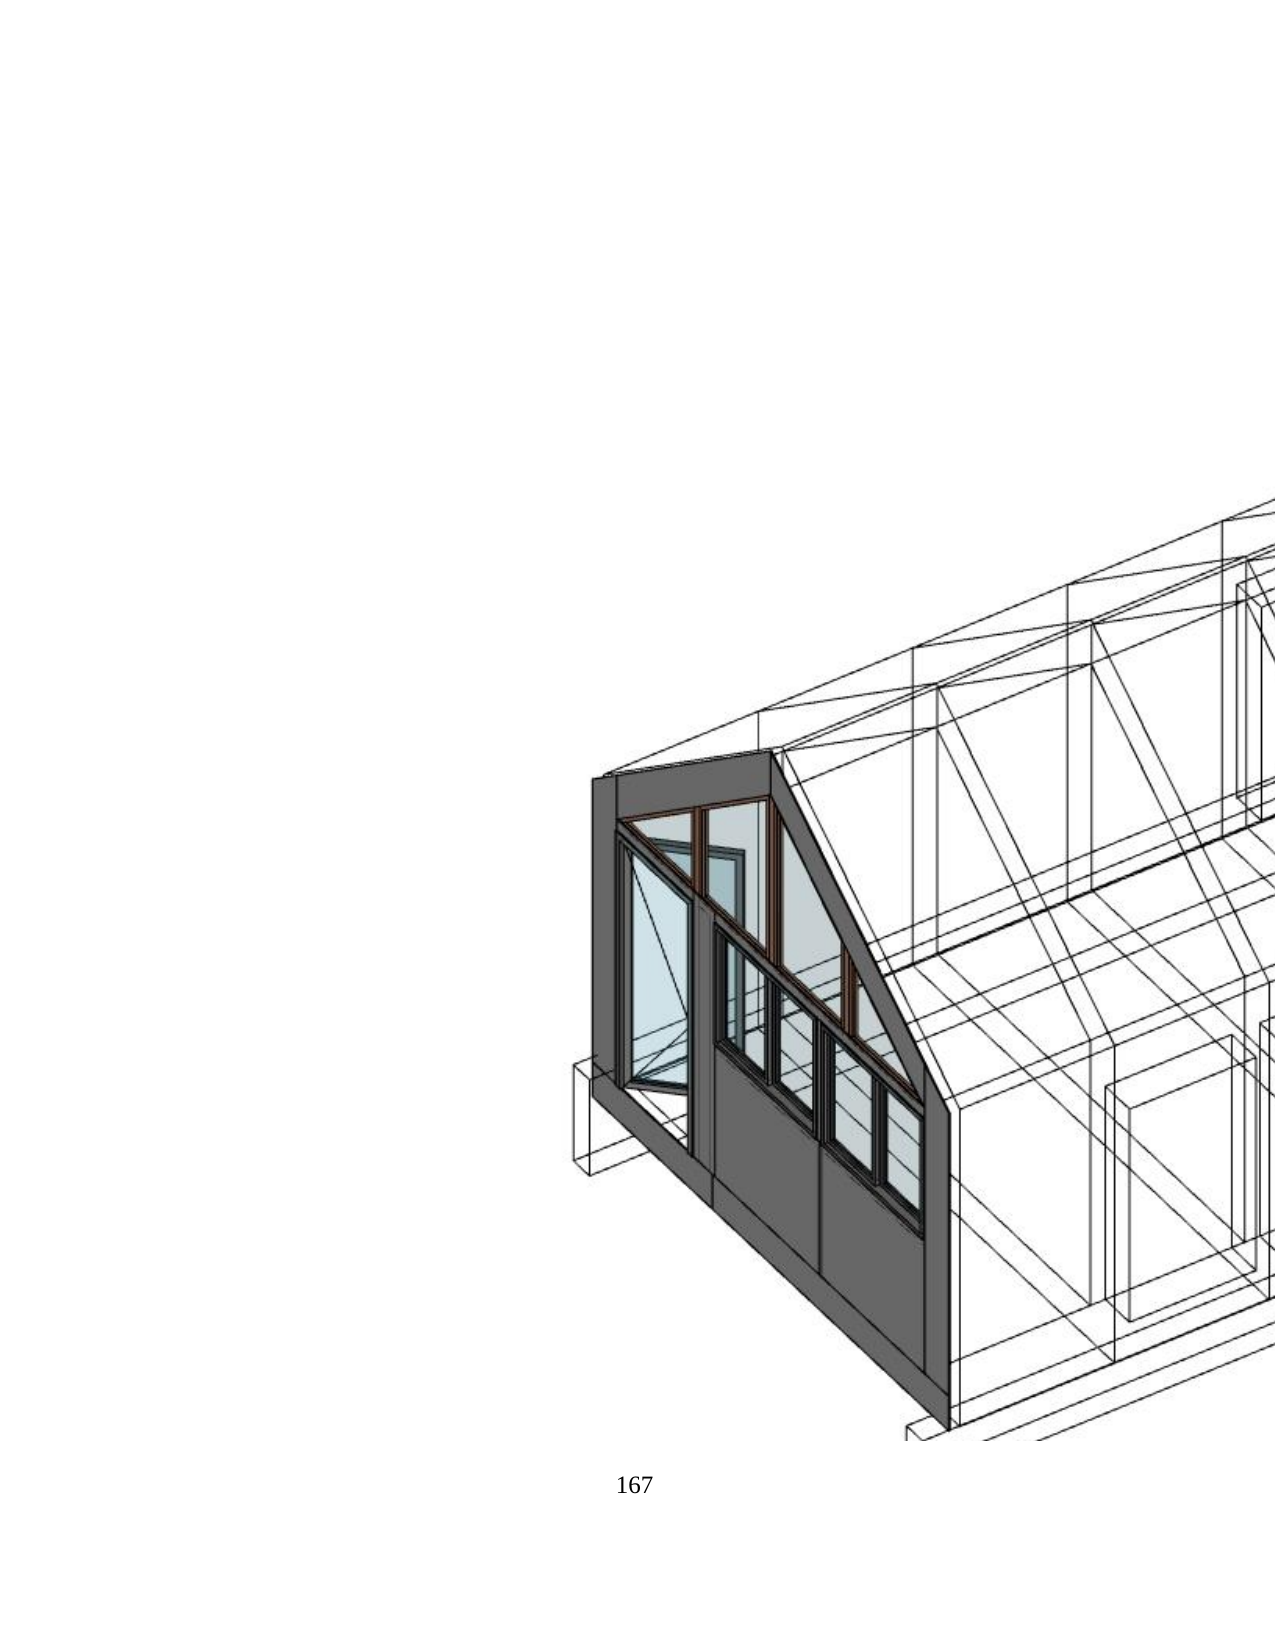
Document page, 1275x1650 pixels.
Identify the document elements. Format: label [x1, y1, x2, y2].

picture [150, 150, 1275, 1441]
